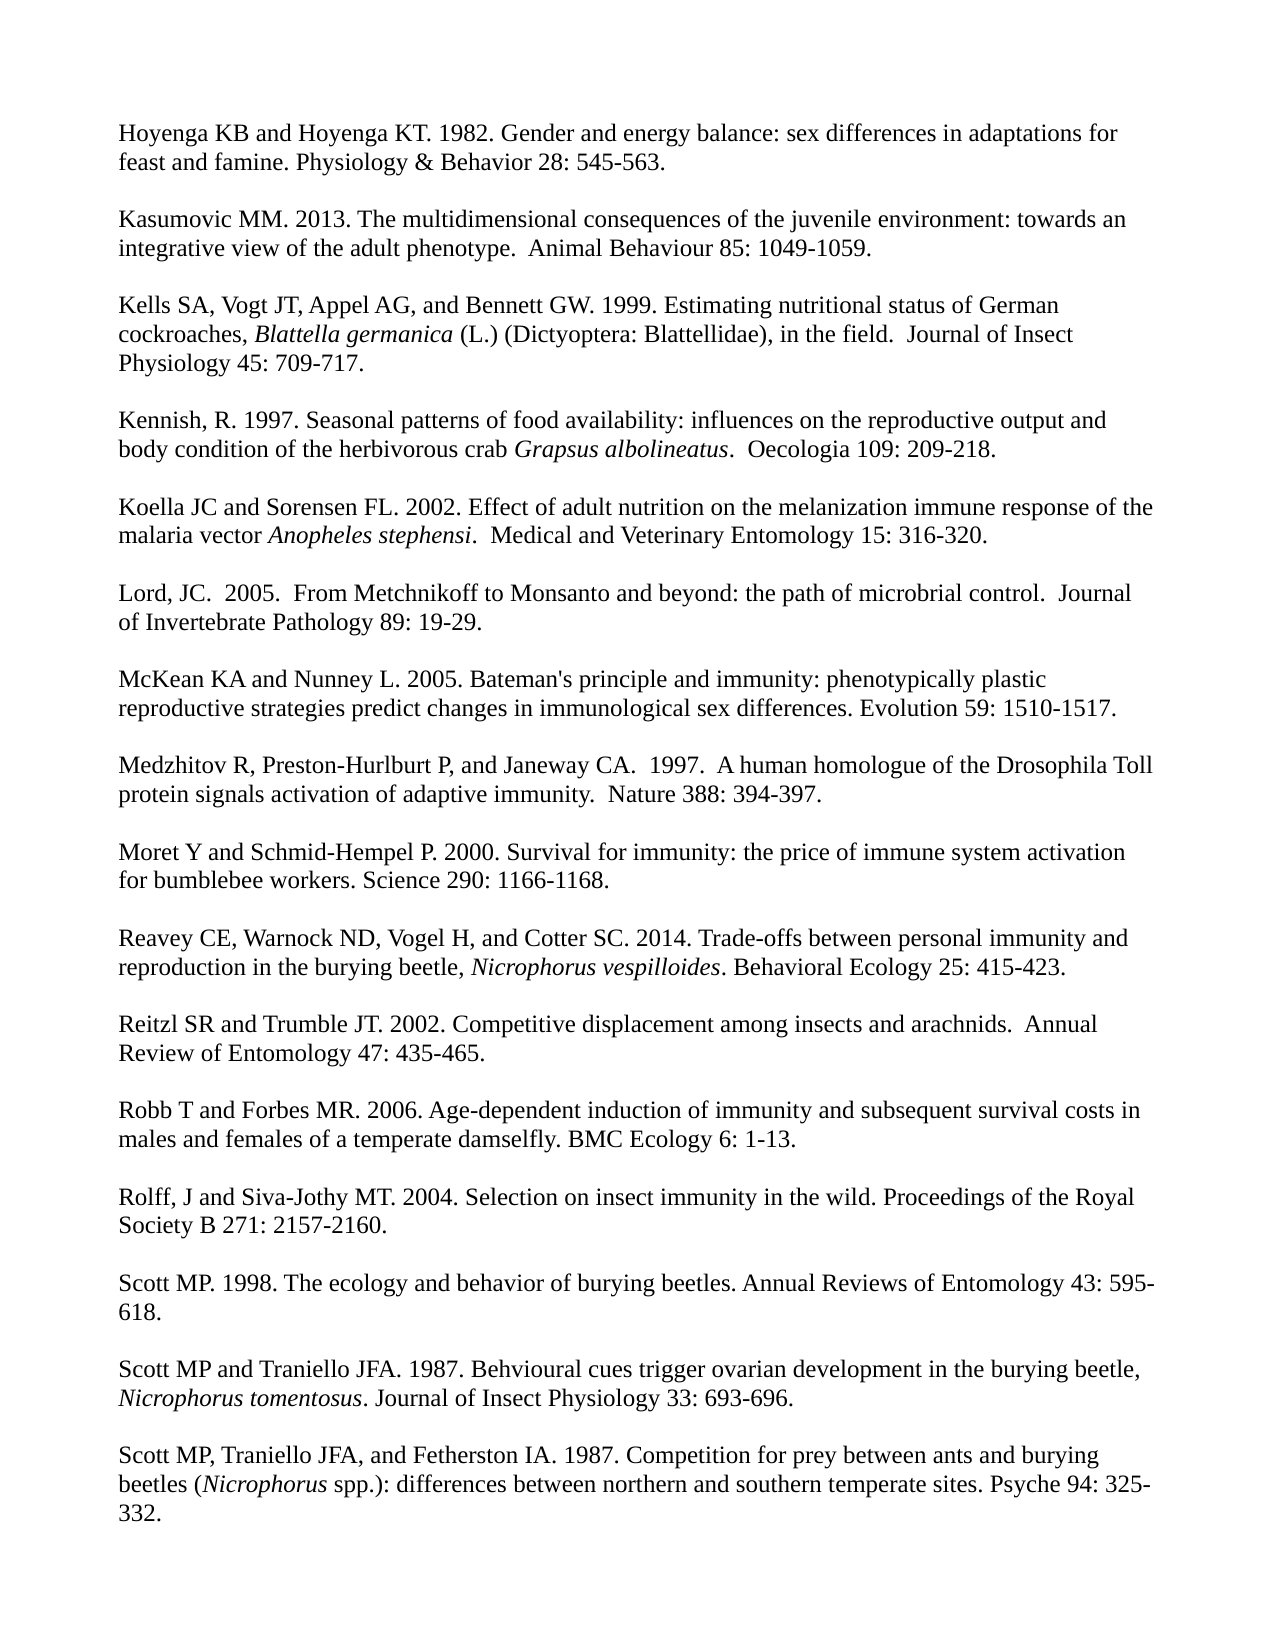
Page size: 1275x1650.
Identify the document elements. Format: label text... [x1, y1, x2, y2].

text Medzhitov R, Preston-Hurlburt P, and Janeway CA. 1997. A human homologue of the Drosophila Toll protein signals activation of adaptive immunity. Nature 388: 394-397. [118, 751, 1157, 808]
text Rolff, J and Siva-Jothy MT. 2004. Selection on insect immunity in the wild. Proceedings of the Royal Society B 271: 2157-2160. [118, 1182, 1157, 1239]
text Hoyenga KB and Hoyenga KT. 1982. Gender and energy balance: sex differences in adaptations for feast and famine. Physiology & Behavior 28: 545-563. [118, 118, 1157, 176]
text Robb T and Forbes MR. 2006. Age-dependent induction of immunity and subsequent survival costs in males and females of a temperate damselfly. BMC Ecology 6: 1-13. [118, 1096, 1157, 1153]
text Scott MP and Traniello JFA. 1987. Behvioural cues trigger ovarian development in the burying beetle, Nicrophorus tomentosus. Journal of Insect Physiology 33: 693-696. [118, 1354, 1157, 1412]
text McKean KA and Nunney L. 2005. Bateman's principle and immunity: phenotypically plastic reproductive strategies predict changes in immunological sex differences. Evolution 59: 1510-1517. [118, 664, 1157, 722]
text Scott MP, Traniello JFA, and Fetherston IA. 1987. Competition for prey between ants and burying beetles (Nicrophorus spp.): differences between northern and southern temperate sites. Psyche 94: 325-332. [118, 1441, 1157, 1527]
text Reavey CE, Warnock ND, Vogel H, and Cotter SC. 2014. Trade-offs between personal immunity and reproduction in the burying beetle, Nicrophorus vespilloides. Behavioral Ecology 25: 415-423. [118, 923, 1157, 981]
text Scott MP. 1998. The ecology and behavior of burying beetles. Annual Reviews of Entomology 43: 595-618. [118, 1268, 1157, 1326]
text Kells SA, Vogt JT, Appel AG, and Bennett GW. 1999. Estimating nutritional status of German cockroaches, Blattella germanica (L.) (Dictyoptera: Blattellidae), in the field. Journal of Insect Physiology 45: 709-717. [118, 291, 1157, 377]
text Kennish, R. 1997. Seasonal patterns of food availability: influences on the reproductive output and body condition of the herbivorous crab Grapsus albolineatus. Oecologia 109: 209-218. [118, 406, 1157, 463]
text Reitzl SR and Trumble JT. 2002. Competitive displacement among insects and arachnids. Annual Review of Entomology 47: 435-465. [118, 1009, 1157, 1067]
text Lord, JC. 2005. From Metchnikoff to Monsanto and beyond: the path of microbrial control. Journal of Invertebrate Pathology 89: 19-29. [118, 578, 1157, 636]
text Moret Y and Schmid-Hempel P. 2000. Survival for immunity: the price of immune system activation for bumblebee workers. Science 290: 1166-1168. [118, 837, 1157, 894]
text Kasumovic MM. 2013. The multidimensional consequences of the juvenile environment: towards an integrative view of the adult phenotype. Animal Behaviour 85: 1049-1059. [118, 204, 1157, 262]
text Koella JC and Sorensen FL. 2002. Effect of adult nutrition on the melanization immune response of the malaria vector Anopheles stephensi. Medical and Veterinary Entomology 15: 316-320. [118, 492, 1157, 549]
